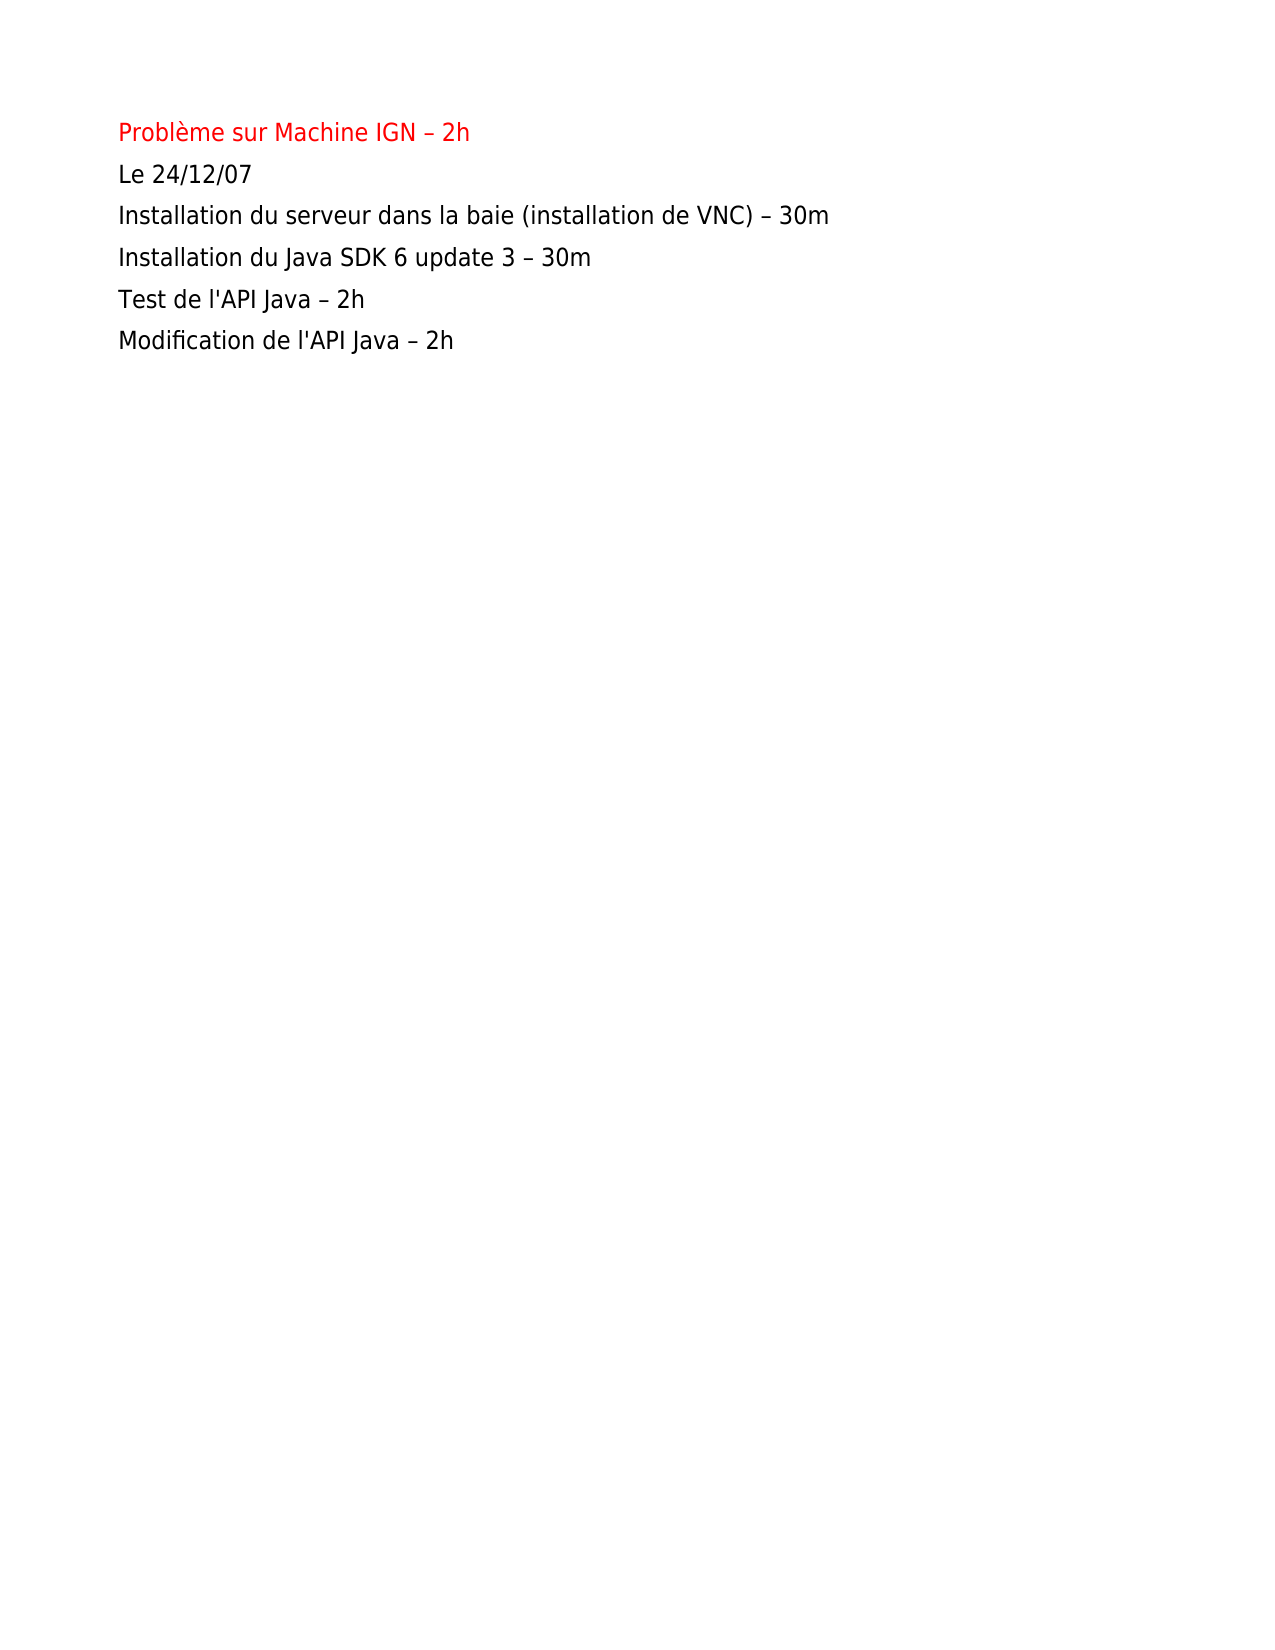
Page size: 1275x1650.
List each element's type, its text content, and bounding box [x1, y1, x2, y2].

text Installation du Java SDK 6 update 3 – 30m [118, 243, 1157, 272]
text Test de l'API Java – 2h [118, 285, 1157, 314]
text Modification de l'API Java – 2h [118, 326, 1157, 356]
text Installation du serveur dans la baie (installation de VNC) – 30m [118, 201, 1157, 231]
text Problème sur Machine IGN – 2h [118, 118, 1157, 147]
text Le 24/12/07 [118, 160, 1157, 189]
